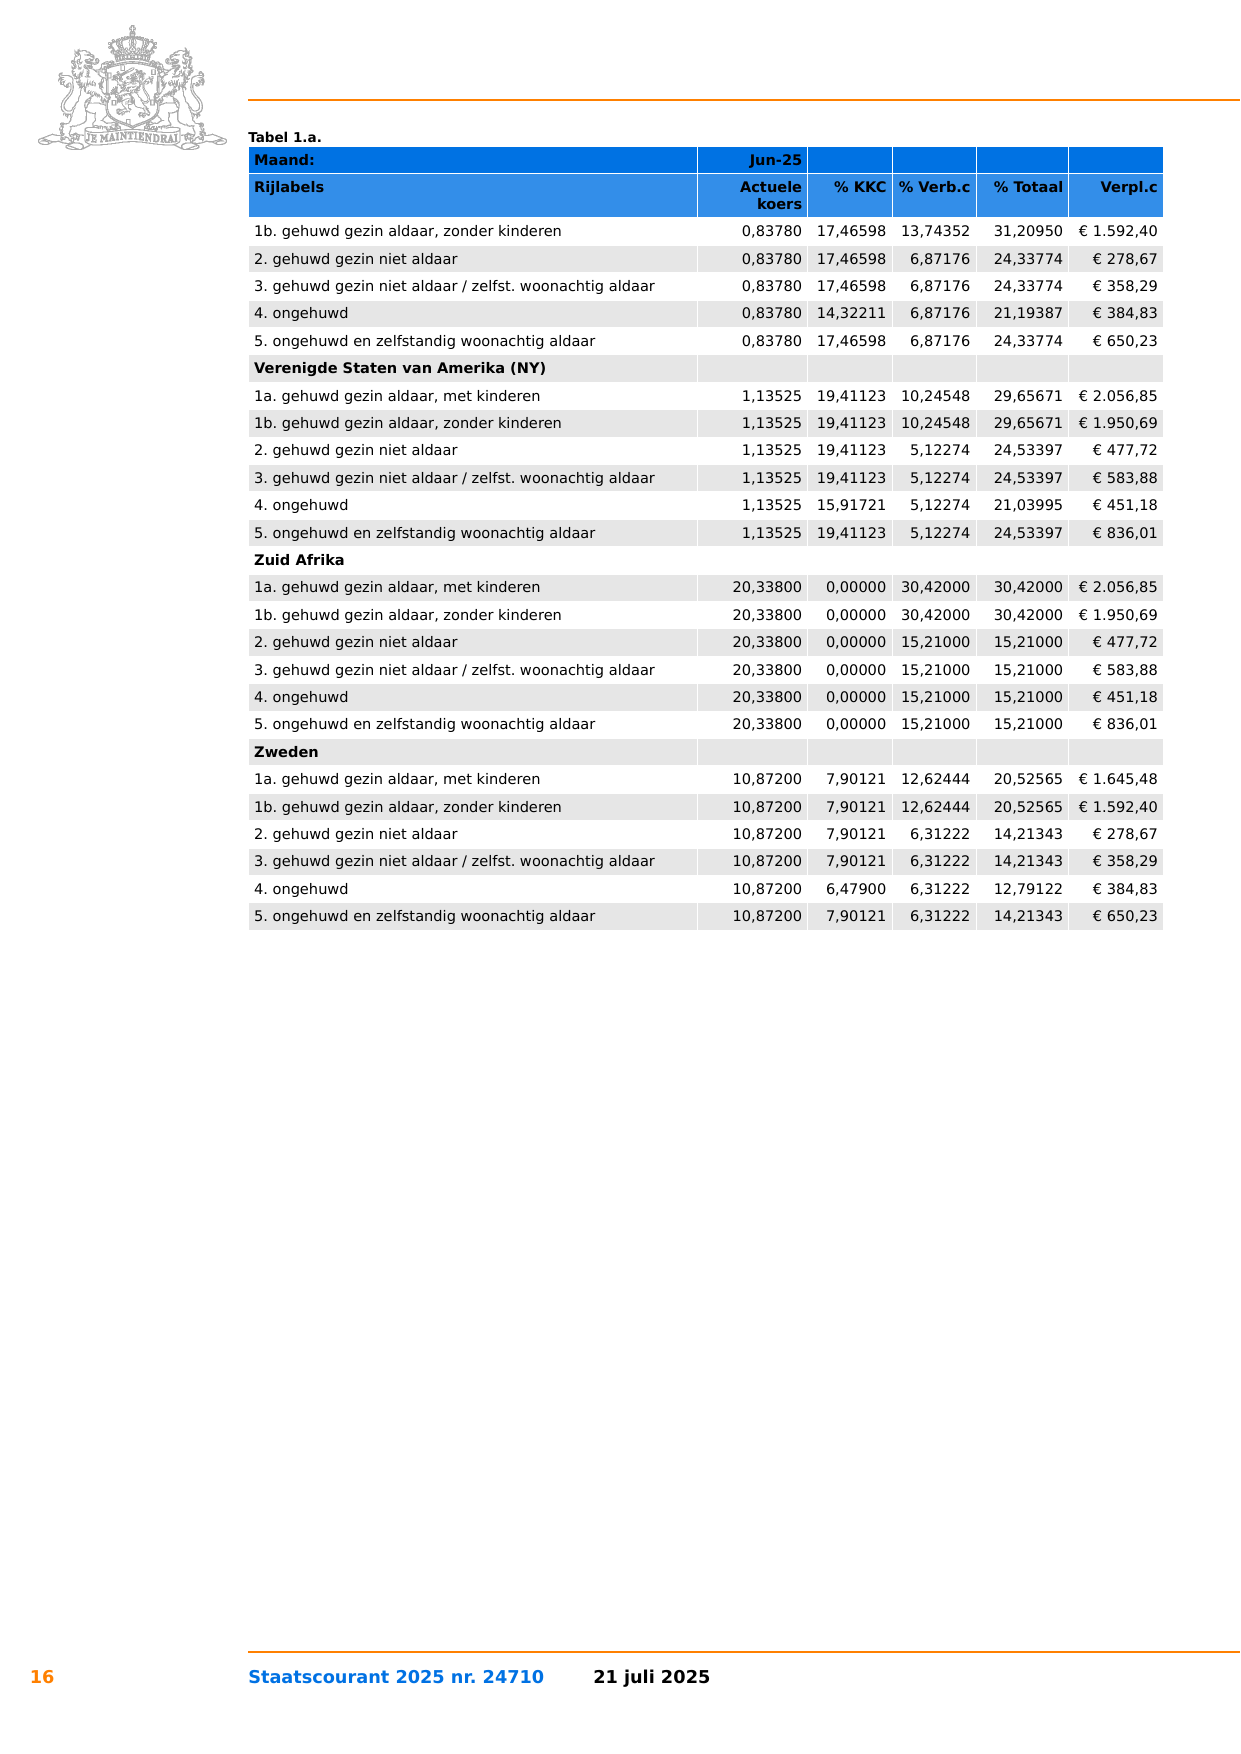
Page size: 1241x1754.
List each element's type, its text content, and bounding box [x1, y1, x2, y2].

table_cell 15,21000 [977, 712, 1068, 738]
table_cell Zuid Afrika [249, 547, 697, 573]
table_cell 0,83780 [698, 328, 807, 354]
table_cell 10,87200 [698, 903, 807, 930]
table_cell 14,21343 [977, 849, 1068, 875]
table_cell Rijlabels [249, 174, 697, 217]
table_cell 24,33774 [977, 328, 1068, 354]
table_cell 15,21000 [977, 629, 1068, 656]
picture [38, 25, 227, 150]
table_cell 5. ongehuwd en zelfstandig woonachtig aldaar [249, 712, 697, 738]
table_cell 20,52565 [977, 794, 1068, 820]
table_cell 4. ongehuwd [249, 493, 697, 519]
table_cell 1b. gehuwd gezin aldaar, zonder kinderen [249, 602, 697, 628]
table_cell 20,33800 [698, 629, 807, 656]
table_cell 15,21000 [893, 657, 976, 683]
table_cell 21,19387 [977, 301, 1068, 327]
table_cell 17,46598 [808, 328, 892, 354]
table_cell [977, 147, 1068, 173]
table_cell 10,87200 [698, 766, 807, 793]
table_cell [977, 739, 1068, 765]
table_cell 0,83780 [698, 301, 807, 327]
table_cell 6,47900 [808, 876, 892, 902]
table_cell 17,46598 [808, 273, 892, 299]
table_cell 1a. gehuwd gezin aldaar, met kinderen [249, 383, 697, 409]
table_cell Zweden [249, 739, 697, 765]
table_cell € 1.950,69 [1069, 410, 1163, 437]
table_cell % KKC [808, 174, 892, 217]
table_cell 0,83780 [698, 273, 807, 299]
table_cell 20,52565 [977, 766, 1068, 793]
table_cell 0,83780 [698, 219, 807, 245]
table_cell 19,41123 [808, 410, 892, 437]
table_cell 20,33800 [698, 602, 807, 628]
table_cell 1,13525 [698, 465, 807, 491]
table_cell 4. ongehuwd [249, 876, 697, 902]
table_cell 30,42000 [977, 575, 1068, 601]
table_cell 1,13525 [698, 520, 807, 546]
table_cell € 451,18 [1069, 493, 1163, 519]
table_cell [698, 547, 807, 573]
table_cell 2. gehuwd gezin niet aldaar [249, 821, 697, 847]
table_cell 1,13525 [698, 410, 807, 437]
table_cell Maand: [249, 147, 697, 173]
table_cell 10,87200 [698, 821, 807, 847]
table_cell 3. gehuwd gezin niet aldaar / zelfst. woonachtig aldaar [249, 849, 697, 875]
table_cell € 1.950,69 [1069, 602, 1163, 628]
table_cell € 583,88 [1069, 657, 1163, 683]
table_cell 10,87200 [698, 876, 807, 902]
table_cell 24,53397 [977, 438, 1068, 464]
table_cell 1b. gehuwd gezin aldaar, zonder kinderen [249, 794, 697, 820]
table_cell [977, 355, 1068, 382]
table_cell [808, 147, 892, 173]
table_cell 30,42000 [893, 602, 976, 628]
table_cell 31,20950 [977, 219, 1068, 245]
table_cell 3. gehuwd gezin niet aldaar / zelfst. woonachtig aldaar [249, 657, 697, 683]
table_cell 3. gehuwd gezin niet aldaar / zelfst. woonachtig aldaar [249, 465, 697, 491]
table_cell 1a. gehuwd gezin aldaar, met kinderen [249, 766, 697, 793]
table_cell € 477,72 [1069, 438, 1163, 464]
table_cell 10,87200 [698, 849, 807, 875]
table_cell € 384,83 [1069, 876, 1163, 902]
table_cell % Totaal [977, 174, 1068, 217]
table_cell € 583,88 [1069, 465, 1163, 491]
table_cell 19,41123 [808, 438, 892, 464]
table_cell 0,00000 [808, 575, 892, 601]
table_cell 6,87176 [893, 328, 976, 354]
table_cell % Verb.c [893, 174, 976, 217]
table_cell [893, 739, 976, 765]
table_cell Verenigde Staten van Amerika (NY) [249, 355, 697, 382]
table_cell 14,32211 [808, 301, 892, 327]
table_cell Verpl.c [1069, 174, 1163, 217]
table_cell € 836,01 [1069, 712, 1163, 738]
table_cell 15,21000 [893, 712, 976, 738]
table_cell 15,21000 [893, 684, 976, 711]
table_cell 5,12274 [893, 438, 976, 464]
table_cell [893, 355, 976, 382]
table_cell 4. ongehuwd [249, 301, 697, 327]
table_cell 15,91721 [808, 493, 892, 519]
table_cell 1,13525 [698, 383, 807, 409]
table_cell 6,31222 [893, 821, 976, 847]
table_cell 6,87176 [893, 273, 976, 299]
table_cell € 358,29 [1069, 273, 1163, 299]
table_cell 19,41123 [808, 465, 892, 491]
table_cell [977, 547, 1068, 573]
table_cell € 358,29 [1069, 849, 1163, 875]
table_cell 3. gehuwd gezin niet aldaar / zelfst. woonachtig aldaar [249, 273, 697, 299]
table_cell 2. gehuwd gezin niet aldaar [249, 246, 697, 272]
table_cell 7,90121 [808, 766, 892, 793]
table_cell [698, 739, 807, 765]
table_cell 10,24548 [893, 383, 976, 409]
table_cell 5. ongehuwd en zelfstandig woonachtig aldaar [249, 903, 697, 930]
table_cell 10,24548 [893, 410, 976, 437]
table_cell 15,21000 [977, 657, 1068, 683]
table_cell 19,41123 [808, 520, 892, 546]
table_cell 0,00000 [808, 712, 892, 738]
table_cell 10,87200 [698, 794, 807, 820]
table_cell 30,42000 [893, 575, 976, 601]
table_cell Jun-25 [698, 147, 807, 173]
table_cell 6,31222 [893, 849, 976, 875]
table_cell [893, 547, 976, 573]
table_cell 6,87176 [893, 246, 976, 272]
table_cell [893, 147, 976, 173]
table_cell 5,12274 [893, 520, 976, 546]
table_header Tabel 1.a. [248, 130, 1163, 146]
table_cell 14,21343 [977, 903, 1068, 930]
table_cell 14,21343 [977, 821, 1068, 847]
table_cell 0,00000 [808, 629, 892, 656]
table_cell 12,79122 [977, 876, 1068, 902]
table_cell 7,90121 [808, 849, 892, 875]
table_cell 7,90121 [808, 794, 892, 820]
table_cell € 650,23 [1069, 903, 1163, 930]
table_cell 5. ongehuwd en zelfstandig woonachtig aldaar [249, 328, 697, 354]
table_cell 17,46598 [808, 219, 892, 245]
table_cell 6,87176 [893, 301, 976, 327]
table_cell [1069, 739, 1163, 765]
table_cell 20,33800 [698, 684, 807, 711]
table_cell [808, 739, 892, 765]
table_cell 17,46598 [808, 246, 892, 272]
table_cell 13,74352 [893, 219, 976, 245]
table_cell € 2.056,85 [1069, 575, 1163, 601]
table_cell [698, 355, 807, 382]
table_cell 5. ongehuwd en zelfstandig woonachtig aldaar [249, 520, 697, 546]
table_cell [808, 355, 892, 382]
table_cell € 2.056,85 [1069, 383, 1163, 409]
table_cell 1b. gehuwd gezin aldaar, zonder kinderen [249, 410, 697, 437]
table_cell 6,31222 [893, 903, 976, 930]
table_cell 7,90121 [808, 903, 892, 930]
table_cell 29,65671 [977, 410, 1068, 437]
table_cell [1069, 547, 1163, 573]
table_cell 24,53397 [977, 520, 1068, 546]
table_cell 24,33774 [977, 246, 1068, 272]
table_cell € 278,67 [1069, 246, 1163, 272]
table_cell € 836,01 [1069, 520, 1163, 546]
table_cell 12,62444 [893, 794, 976, 820]
table_cell 19,41123 [808, 383, 892, 409]
table_cell 0,83780 [698, 246, 807, 272]
table_cell 24,53397 [977, 465, 1068, 491]
table_cell 0,00000 [808, 657, 892, 683]
table_cell € 278,67 [1069, 821, 1163, 847]
table_cell [1069, 355, 1163, 382]
table_cell 15,21000 [893, 629, 976, 656]
table_cell € 1.592,40 [1069, 219, 1163, 245]
table_cell 2. gehuwd gezin niet aldaar [249, 629, 697, 656]
table_cell 15,21000 [977, 684, 1068, 711]
table_cell € 451,18 [1069, 684, 1163, 711]
table_cell 21,03995 [977, 493, 1068, 519]
table_cell [1069, 147, 1163, 173]
table_cell 20,33800 [698, 575, 807, 601]
table_cell € 1.645,48 [1069, 766, 1163, 793]
table_cell 0,00000 [808, 684, 892, 711]
table_cell 20,33800 [698, 657, 807, 683]
table_cell 1,13525 [698, 493, 807, 519]
table_cell 4. ongehuwd [249, 684, 697, 711]
table_cell 20,33800 [698, 712, 807, 738]
table_cell 6,31222 [893, 876, 976, 902]
table_cell € 650,23 [1069, 328, 1163, 354]
table_cell 1b. gehuwd gezin aldaar, zonder kinderen [249, 219, 697, 245]
table_cell 0,00000 [808, 602, 892, 628]
table_cell [808, 547, 892, 573]
table_cell Actuele koers [698, 174, 807, 217]
table_cell 1a. gehuwd gezin aldaar, met kinderen [249, 575, 697, 601]
table_cell 5,12274 [893, 465, 976, 491]
table_cell 5,12274 [893, 493, 976, 519]
table_cell 12,62444 [893, 766, 976, 793]
table_cell 7,90121 [808, 821, 892, 847]
table_cell € 1.592,40 [1069, 794, 1163, 820]
table_cell 30,42000 [977, 602, 1068, 628]
table_cell € 477,72 [1069, 629, 1163, 656]
table_cell 29,65671 [977, 383, 1068, 409]
table_cell 24,33774 [977, 273, 1068, 299]
table_cell € 384,83 [1069, 301, 1163, 327]
table_cell 1,13525 [698, 438, 807, 464]
table_cell 2. gehuwd gezin niet aldaar [249, 438, 697, 464]
